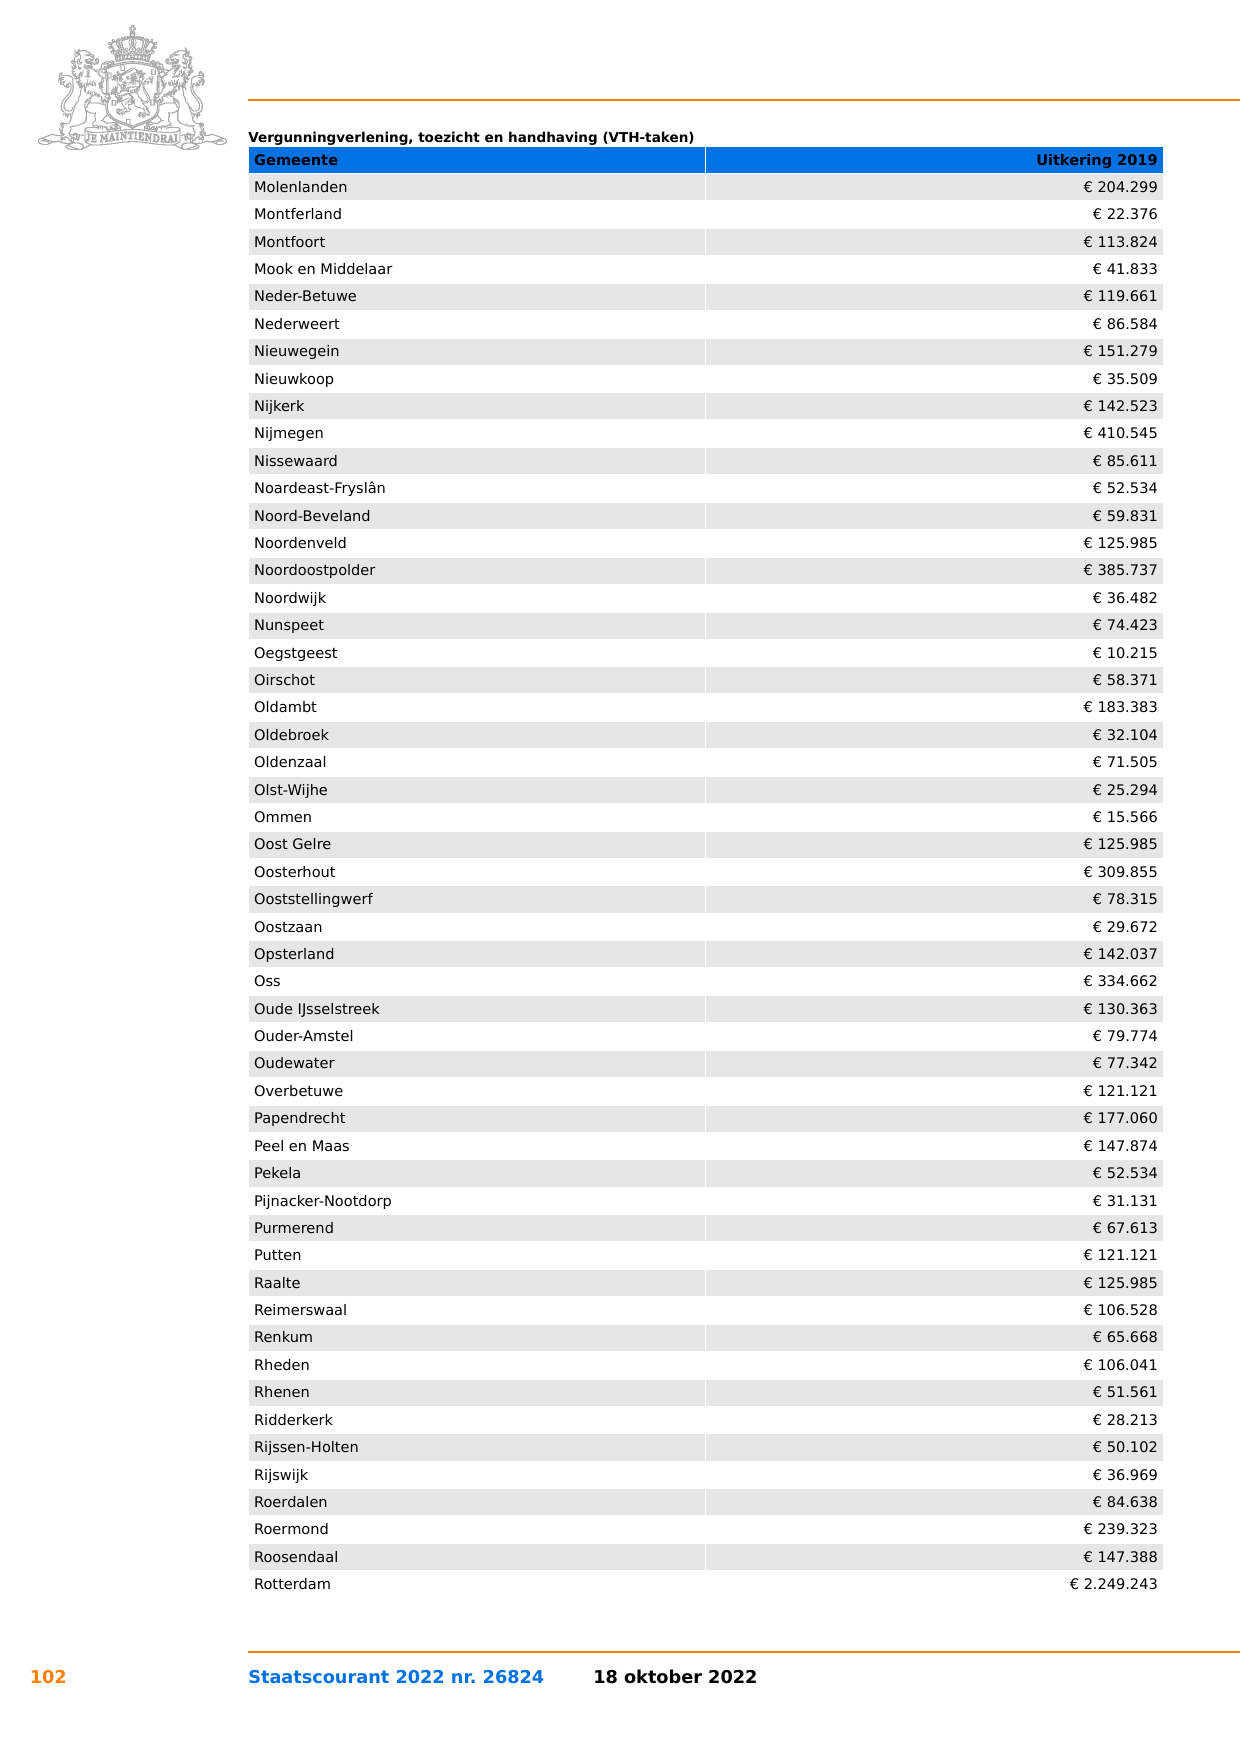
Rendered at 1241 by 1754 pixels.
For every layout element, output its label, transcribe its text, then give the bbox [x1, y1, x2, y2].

table_cell Oude IJsselstreek [249, 996, 705, 1022]
table_cell € 410.545 [706, 421, 1163, 447]
table_cell Ommen [249, 804, 705, 831]
table_cell Noordoostpolder [249, 558, 705, 584]
table_cell Mook en Middelaar [249, 256, 705, 283]
table_cell Montfoort [249, 229, 705, 255]
table_cell € 78.315 [706, 886, 1163, 913]
table_cell € 10.215 [706, 640, 1163, 666]
table_cell € 41.833 [706, 256, 1163, 283]
table_cell € 309.855 [706, 859, 1163, 885]
table_cell Rhenen [249, 1380, 705, 1406]
table_cell Raalte [249, 1270, 705, 1296]
table_cell € 125.985 [706, 832, 1163, 858]
table_cell € 29.672 [706, 914, 1163, 940]
table_cell Roermond [249, 1516, 705, 1543]
table_cell € 50.102 [706, 1434, 1163, 1461]
table_cell Overbetuwe [249, 1078, 705, 1104]
table_cell Oosterhout [249, 859, 705, 885]
table_cell Roerdalen [249, 1489, 705, 1515]
table_cell € 36.482 [706, 585, 1163, 611]
table_cell Oirschot [249, 667, 705, 693]
table_cell Papendrecht [249, 1106, 705, 1132]
table_cell € 334.662 [706, 969, 1163, 995]
table_cell Oostzaan [249, 914, 705, 940]
table_cell € 2.249.243 [706, 1571, 1163, 1598]
table_cell Pijnacker-Nootdorp [249, 1188, 705, 1214]
table_cell € 32.104 [706, 722, 1163, 748]
table_cell Oldebroek [249, 722, 705, 748]
table_cell Nieuwegein [249, 339, 705, 365]
table_cell Peel en Maas [249, 1133, 705, 1159]
table_cell Nieuwkoop [249, 366, 705, 392]
table_cell Gemeente [249, 147, 705, 173]
table_cell Nijmegen [249, 421, 705, 447]
table_cell € 85.611 [706, 448, 1163, 474]
table_cell € 22.376 [706, 201, 1163, 228]
table_cell € 67.613 [706, 1215, 1163, 1241]
table_cell € 147.388 [706, 1544, 1163, 1570]
table_cell € 130.363 [706, 996, 1163, 1022]
table_cell € 106.528 [706, 1297, 1163, 1324]
table_cell € 59.831 [706, 503, 1163, 529]
table_cell Oegstgeest [249, 640, 705, 666]
table_cell Rotterdam [249, 1571, 705, 1598]
table_cell € 204.299 [706, 174, 1163, 200]
table_cell Renkum [249, 1325, 705, 1351]
table_cell € 28.213 [706, 1407, 1163, 1433]
table_cell Oldambt [249, 695, 705, 721]
table_cell € 52.534 [706, 1160, 1163, 1187]
table_cell € 177.060 [706, 1106, 1163, 1132]
table_cell € 25.294 [706, 777, 1163, 803]
table_cell Rijssen-Holten [249, 1434, 705, 1461]
table_cell Oss [249, 969, 705, 995]
table_cell € 71.505 [706, 749, 1163, 776]
table_cell Opsterland [249, 941, 705, 967]
table_cell Purmerend [249, 1215, 705, 1241]
table_cell Nissewaard [249, 448, 705, 474]
table_cell € 58.371 [706, 667, 1163, 693]
table_cell € 385.737 [706, 558, 1163, 584]
table_cell € 35.509 [706, 366, 1163, 392]
table_cell € 52.534 [706, 475, 1163, 502]
table_cell Noordenveld [249, 530, 705, 557]
table_cell € 142.523 [706, 393, 1163, 419]
table_cell Reimerswaal [249, 1297, 705, 1324]
table_cell Neder-Betuwe [249, 284, 705, 310]
table_cell € 31.131 [706, 1188, 1163, 1214]
table_cell Oudewater [249, 1051, 705, 1077]
table_header Vergunningverlening, toezicht en handhaving (VTH-taken) [248, 130, 1163, 146]
table_cell Roosendaal [249, 1544, 705, 1570]
table_cell Olst-Wijhe [249, 777, 705, 803]
table_cell € 74.423 [706, 613, 1163, 639]
table_cell Uitkering 2019 [706, 147, 1163, 173]
table_cell € 125.985 [706, 530, 1163, 557]
table_cell € 121.121 [706, 1243, 1163, 1269]
table_cell Noord-Beveland [249, 503, 705, 529]
table_cell € 79.774 [706, 1023, 1163, 1050]
table_cell € 77.342 [706, 1051, 1163, 1077]
table_cell Nunspeet [249, 613, 705, 639]
table_cell Rijswijk [249, 1462, 705, 1488]
table_cell € 151.279 [706, 339, 1163, 365]
table_cell Noardeast-Fryslân [249, 475, 705, 502]
table_cell € 119.661 [706, 284, 1163, 310]
table_cell € 65.668 [706, 1325, 1163, 1351]
table_cell € 84.638 [706, 1489, 1163, 1515]
table_cell € 113.824 [706, 229, 1163, 255]
table_cell Oldenzaal [249, 749, 705, 776]
table_cell € 183.383 [706, 695, 1163, 721]
table_cell Rheden [249, 1352, 705, 1378]
table_cell Nijkerk [249, 393, 705, 419]
picture [38, 25, 227, 150]
table_cell € 147.874 [706, 1133, 1163, 1159]
table_cell € 121.121 [706, 1078, 1163, 1104]
table_cell € 142.037 [706, 941, 1163, 967]
table_cell € 125.985 [706, 1270, 1163, 1296]
table_cell Pekela [249, 1160, 705, 1187]
table_cell € 239.323 [706, 1516, 1163, 1543]
table_cell € 51.561 [706, 1380, 1163, 1406]
table_cell Putten [249, 1243, 705, 1269]
table_cell Noordwijk [249, 585, 705, 611]
table_cell Molenlanden [249, 174, 705, 200]
table_cell Oost Gelre [249, 832, 705, 858]
table_cell € 106.041 [706, 1352, 1163, 1378]
table_cell Nederweert [249, 311, 705, 337]
table_cell € 36.969 [706, 1462, 1163, 1488]
table_cell € 15.566 [706, 804, 1163, 831]
table_cell Ridderkerk [249, 1407, 705, 1433]
table_cell Ooststellingwerf [249, 886, 705, 913]
table_cell Ouder-Amstel [249, 1023, 705, 1050]
table_cell Montferland [249, 201, 705, 228]
table_cell € 86.584 [706, 311, 1163, 337]
